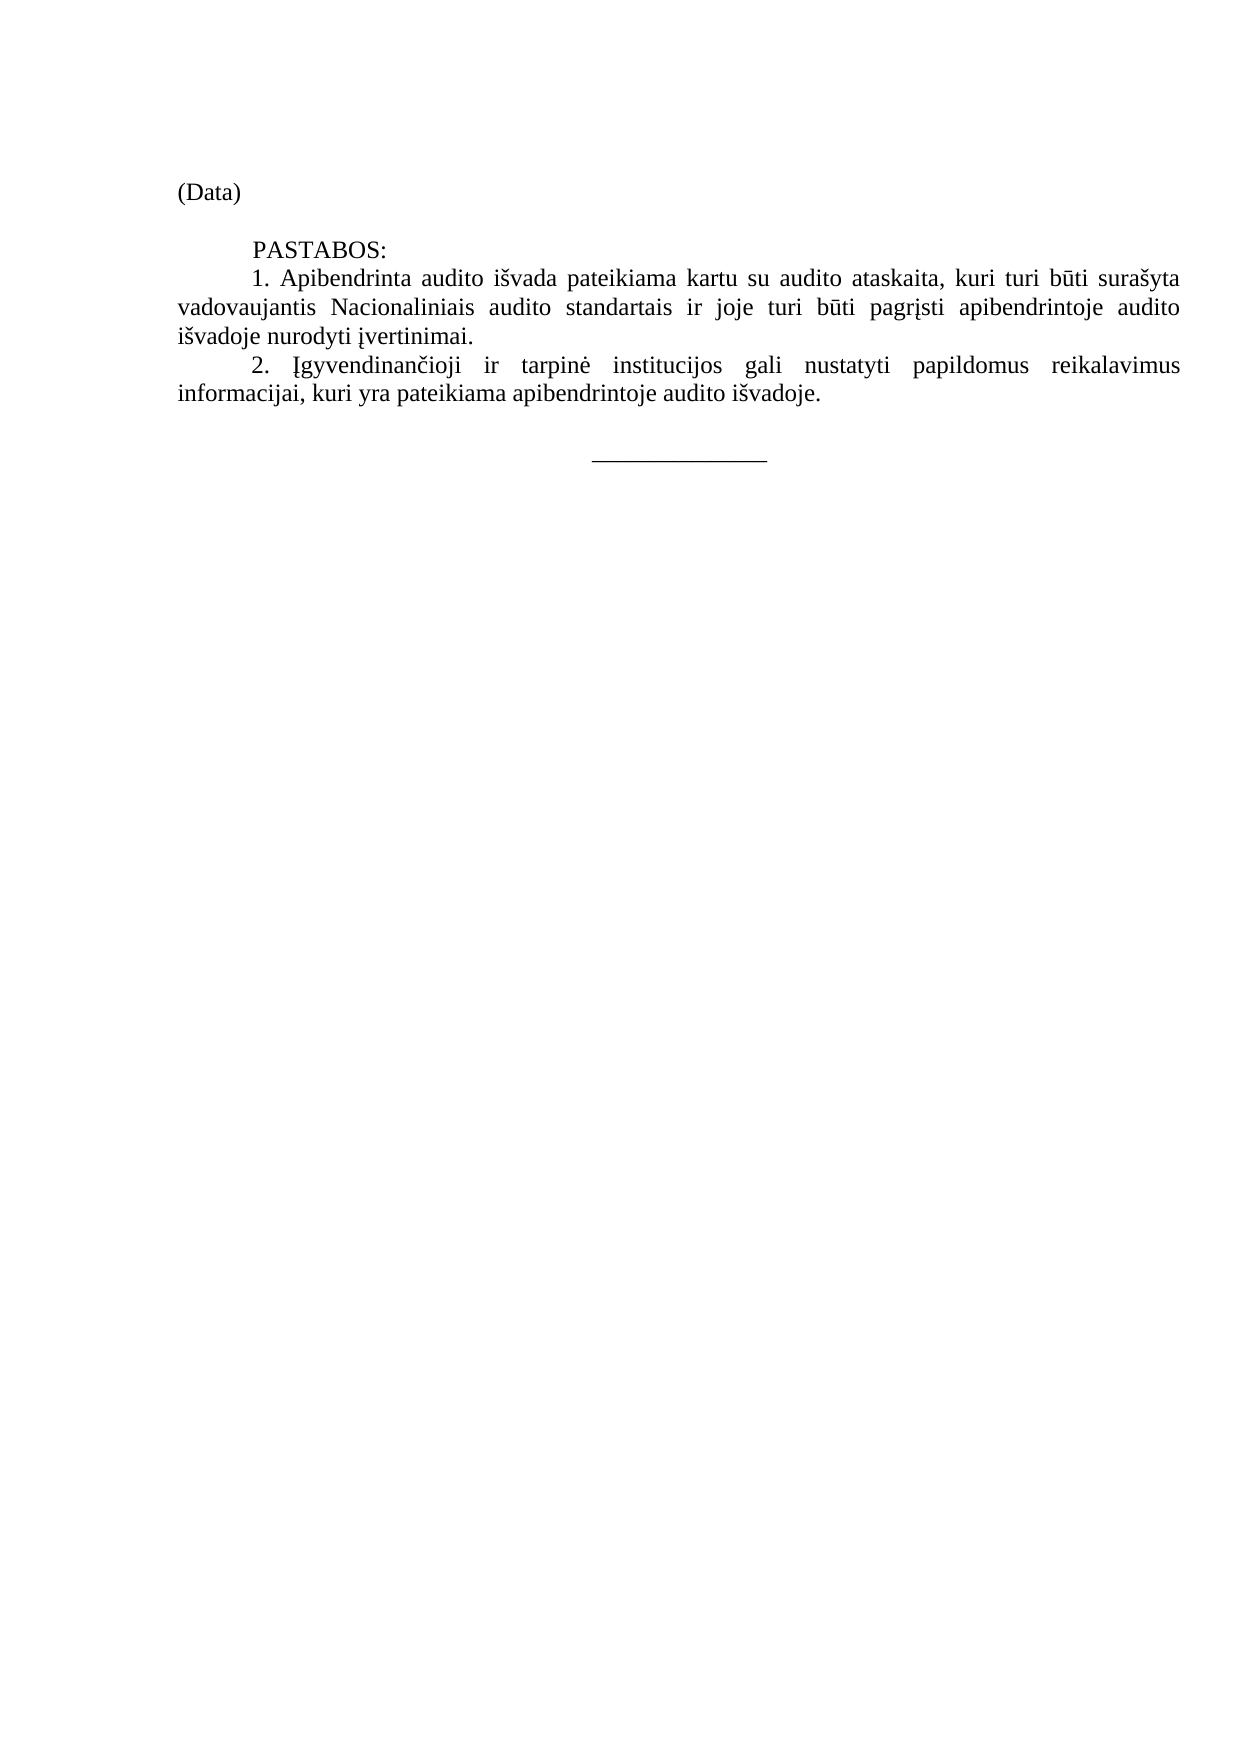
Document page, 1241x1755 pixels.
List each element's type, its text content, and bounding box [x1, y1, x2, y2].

text 1. Apibendrinta audito išvada pateikiama kartu su audito ataskaita, kuri turi būti surašyta vadovaujantis Nacionaliniais audito standartais ir joje turi būti pagrįsti apibendrintoje audito išvadoje nurodyti įvertinimai. [177, 263, 1181, 350]
text ______________ [177, 436, 1181, 465]
text Pastabos: [177, 235, 1181, 263]
text (Data) [177, 177, 1181, 206]
text 2. Įgyvendinančioji ir tarpinė institucijos gali nustatyti papildomus reikalavimus informacijai, kuri yra pateikiama apibendrintoje audito išvadoje. [177, 350, 1181, 407]
